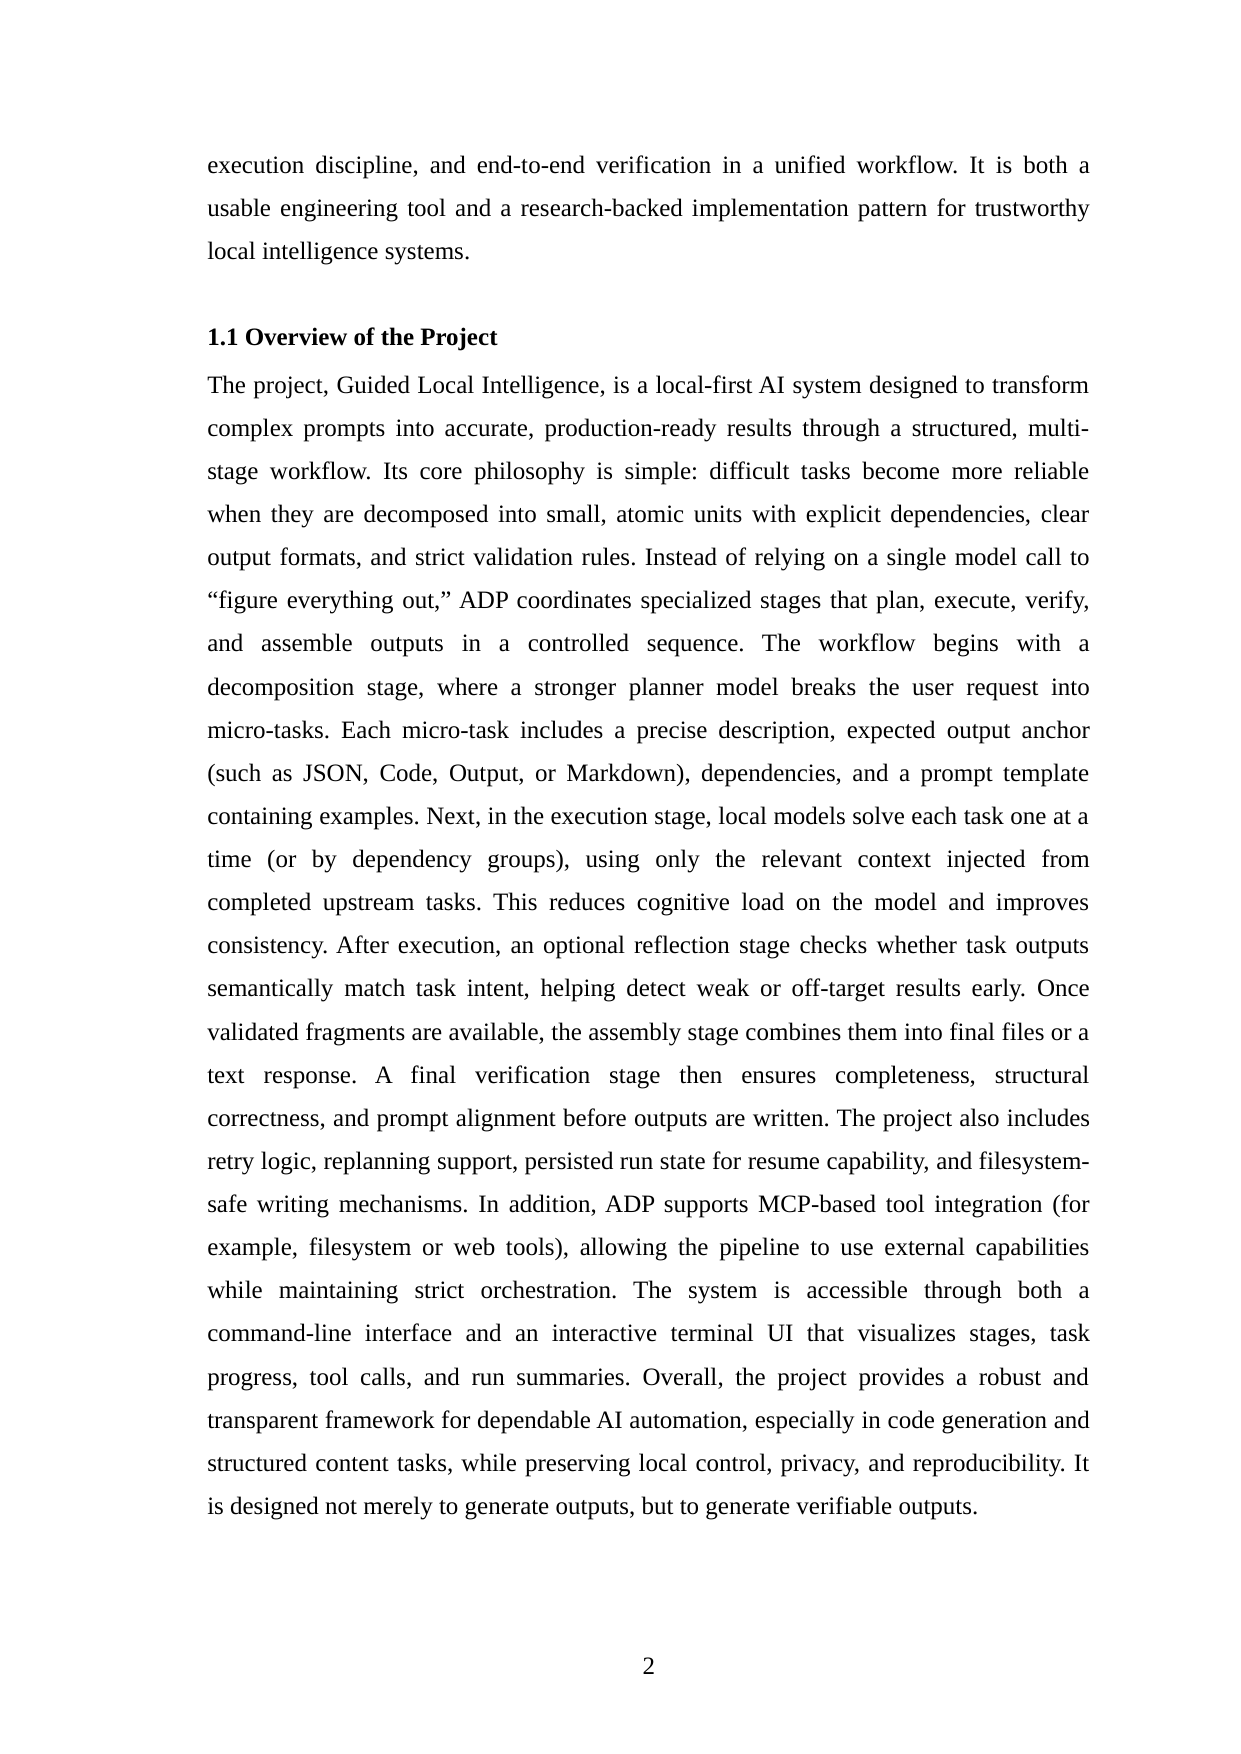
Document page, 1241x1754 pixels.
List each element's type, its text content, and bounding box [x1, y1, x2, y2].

text The project, Guided Local Intelligence, is a local-first AI system designed to transform complex prompts into accurate, production-ready results through a structured, multi-stage workflow. Its core philosophy is simple: difficult tasks become more reliable when they are decomposed into small, atomic units with explicit dependencies, clear output formats, and strict validation rules. Instead of relying on a single model call to “figure everything out,” ADP coordinates specialized stages that plan, execute, verify, and assemble outputs in a controlled sequence. The workflow begins with a decomposition stage, where a stronger planner model breaks the user request into micro-tasks. Each micro-task includes a precise description, expected output anchor (such as JSON, Code, Output, or Markdown), dependencies, and a prompt template containing examples. Next, in the execution stage, local models solve each task one at a time (or by dependency groups), using only the relevant context injected from completed upstream tasks. This reduces cognitive load on the model and improves consistency. After execution, an optional reflection stage checks whether task outputs semantically match task intent, helping detect weak or off-target results early. Once validated fragments are available, the assembly stage combines them into final files or a text response. A final verification stage then ensures completeness, structural correctness, and prompt alignment before outputs are written. The project also includes retry logic, replanning support, persisted run state for resume capability, and filesystem-safe writing mechanisms. In addition, ADP supports MCP-based tool integration (for example, filesystem or web tools), allowing the pipeline to use external capabilities while maintaining strict orchestration. The system is accessible through both a command-line interface and an interactive terminal UI that visualizes stages, task progress, tool calls, and run summaries. Overall, the project provides a robust and transparent framework for dependable AI automation, especially in code generation and structured content tasks, while preserving local control, privacy, and reproducibility. It is designed not merely to generate outputs, but to generate verifiable outputs. [207, 370, 1091, 1520]
text execution discipline, and end-to-end verification in a unified workflow. It is both a usable engineering tool and a research-backed implementation pattern for trustworthy local intelligence systems. [207, 150, 1091, 265]
text 1.1 Overview of the Project [207, 322, 1091, 351]
